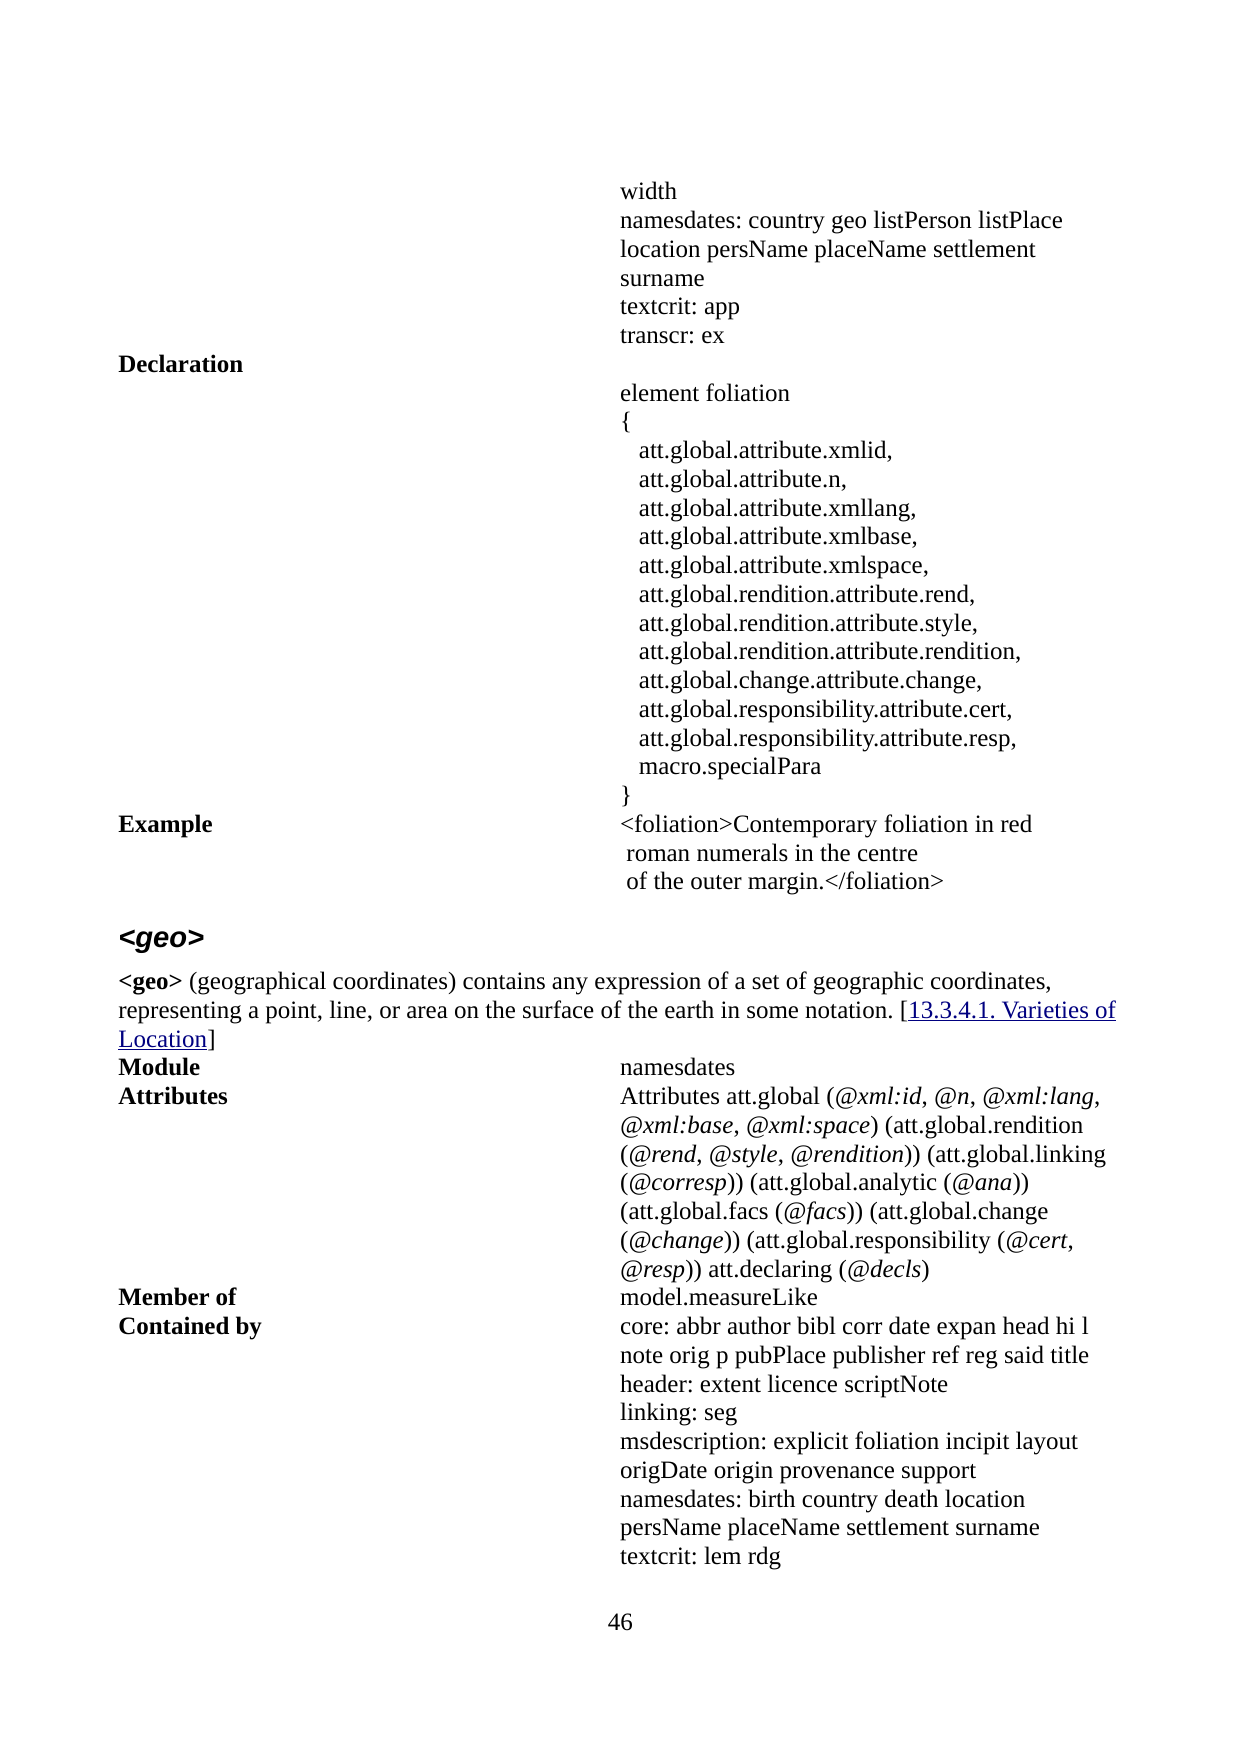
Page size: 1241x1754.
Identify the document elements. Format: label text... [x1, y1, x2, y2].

table_header <geo> (geographical coordinates) contains any expression of a set of geographic coordinates, representing a point, line, or area on the surface of the earth in some notation. [13.3.4.1. Varieties of Location] [118, 966, 1122, 1052]
table_cell core: abbr author bibl corr date expan head hi l note orig p pubPlace publisher ref reg said title header: extent licence scriptNote linking: seg msdescription: explicit foliation incipit layout origDate origin provenance support namesdates: birth country death location persName placeName settlement surname textcrit: lem rdg [620, 1311, 1122, 1570]
table_cell Attributes [118, 1081, 620, 1282]
table_cell <foliation>Contemporary foliation in red roman numerals in the centre of the outer margin.</foliation> [620, 809, 1122, 895]
table_cell Example [118, 809, 620, 895]
table_cell Declaration [118, 349, 620, 809]
table_cell Attributes att.global (@xml:id, @n, @xml:lang, @xml:base, @xml:space) (att.global.rendition (@rend, @style, @rendition)) (att.global.linking (@corresp)) (att.global.analytic (@ana)) (att.global.facs (@facs)) (att.global.change (@change)) (att.global.responsibility (@cert, @resp)) att.declaring (@decls) [620, 1081, 1122, 1282]
table_cell Member of [118, 1283, 620, 1311]
table_cell Contained by [118, 1311, 620, 1570]
table_cell element foliation { att.global.attribute.xmlid, att.global.attribute.n, att.global.attribute.xmllang, att.global.attribute.xmlbase, att.global.attribute.xmlspace, att.global.rendition.attribute.rend, att.global.rendition.attribute.style, att.global.rendition.attribute.rendition, att.global.change.attribute.change, att.global.responsibility.attribute.cert, att.global.responsibility.attribute.resp, macro.specialPara } [620, 349, 1122, 809]
subtitle <geo> [118, 920, 1122, 954]
table_cell namesdates [620, 1053, 1122, 1081]
table_cell model.measureLike [620, 1283, 1122, 1311]
table_cell Module [118, 1053, 620, 1081]
table_cell width namesdates: country geo listPerson listPlace location persName placeName settlement surname textcrit: app transcr: ex [620, 176, 1122, 349]
table_cell [118, 176, 620, 349]
